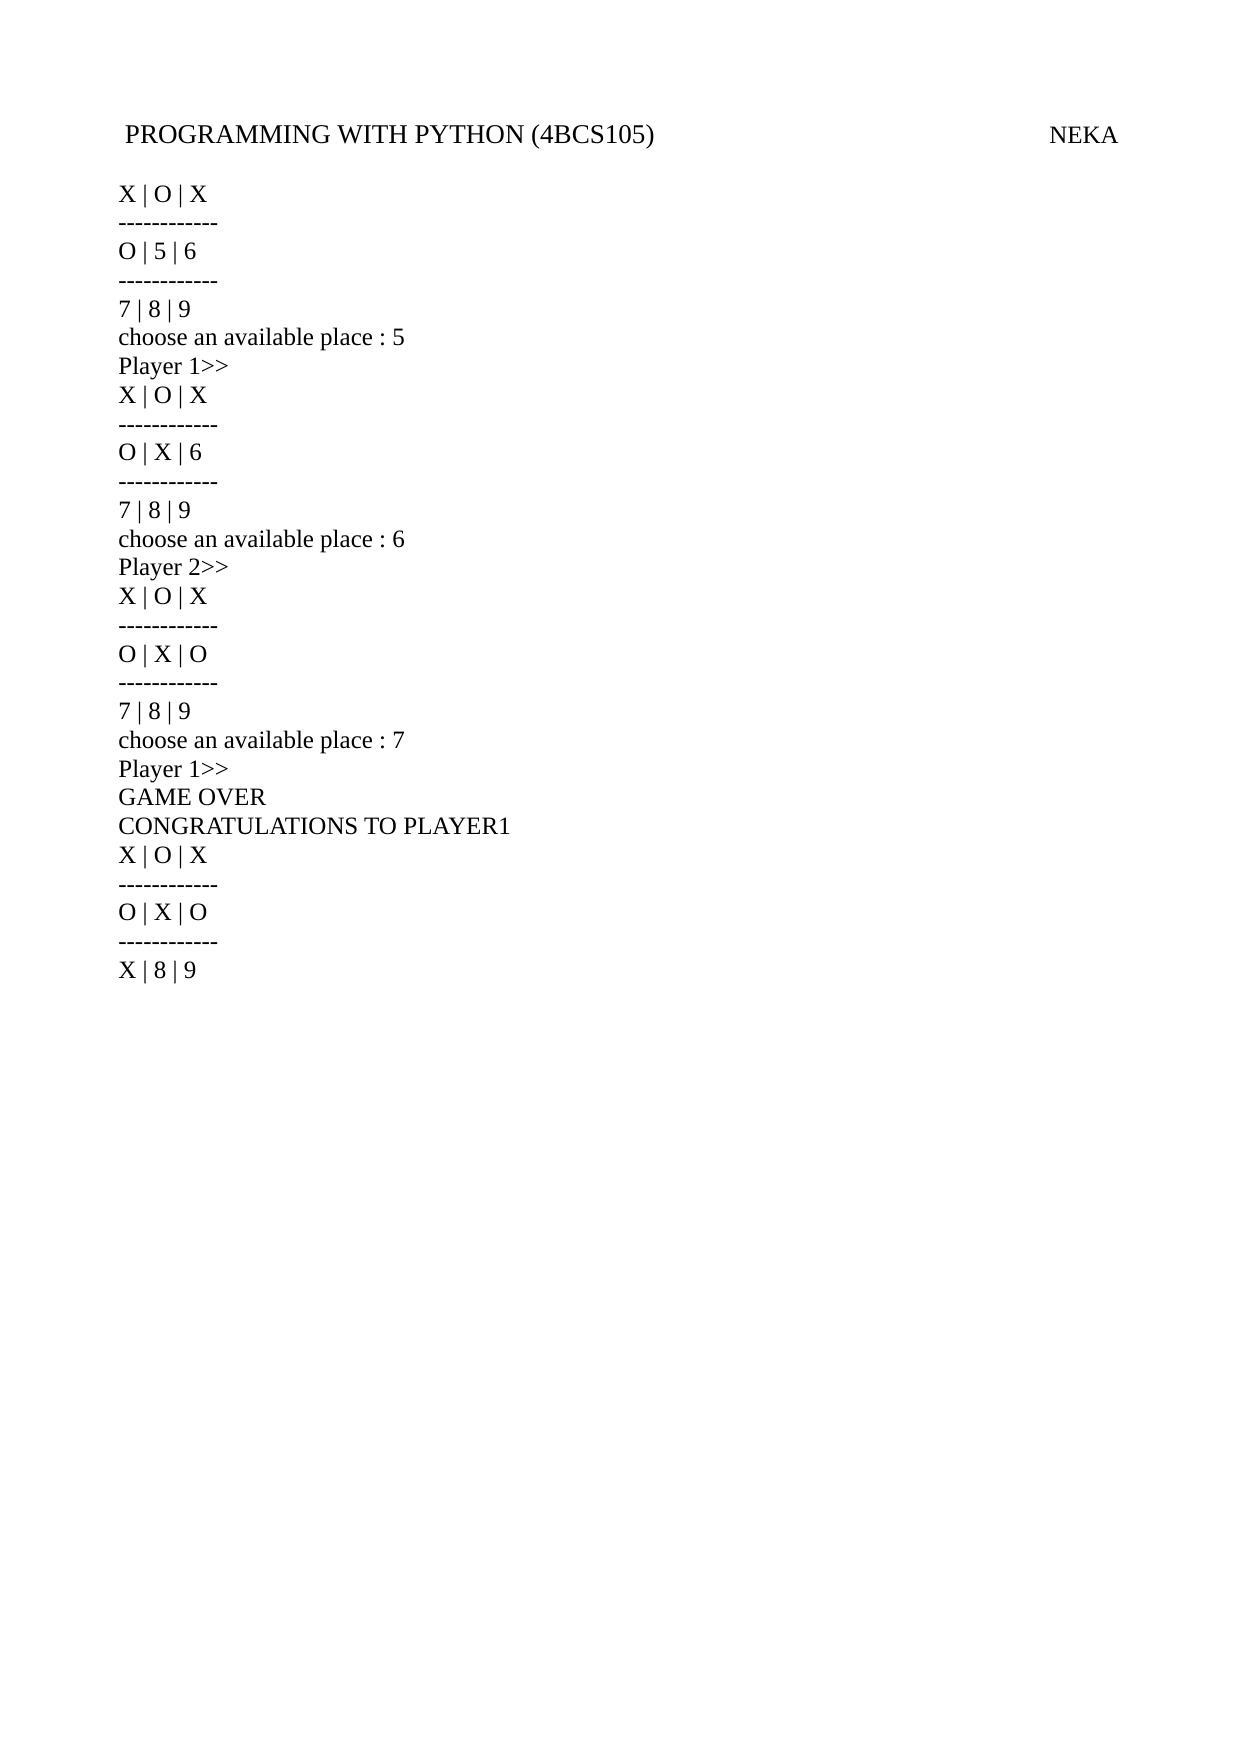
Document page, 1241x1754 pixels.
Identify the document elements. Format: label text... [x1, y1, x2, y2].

text O | X | O [118, 639, 1122, 667]
text Player 1>> [118, 351, 1122, 380]
text X | O | X [118, 380, 1122, 409]
text ------------ [118, 466, 1122, 495]
text ------------ [118, 409, 1122, 437]
text Player 2>> [118, 552, 1122, 581]
text ------------ [118, 869, 1122, 897]
text ------------ [118, 207, 1122, 236]
text O | X | 6 [118, 437, 1122, 466]
text O | 5 | 6 [118, 236, 1122, 265]
text ------------ [118, 926, 1122, 955]
text ------------ [118, 667, 1122, 696]
text X | O | X [118, 840, 1122, 869]
text choose an available place : 7 [118, 725, 1122, 754]
text X | O | X [118, 179, 1122, 207]
text X | O | X [118, 581, 1122, 610]
text choose an available place : 6 [118, 524, 1122, 552]
text ------------ [118, 610, 1122, 639]
text 7 | 8 | 9 [118, 696, 1122, 725]
text 7 | 8 | 9 [118, 495, 1122, 524]
text 7 | 8 | 9 [118, 294, 1122, 322]
text X | 8 | 9 [118, 955, 1122, 984]
text Player 1>> [118, 754, 1122, 782]
text GAME OVER [118, 782, 1122, 811]
text CONGRATULATIONS TO PLAYER1 [118, 811, 1122, 840]
text choose an available place : 5 [118, 322, 1122, 351]
text ------------ [118, 265, 1122, 294]
text O | X | O [118, 897, 1122, 926]
